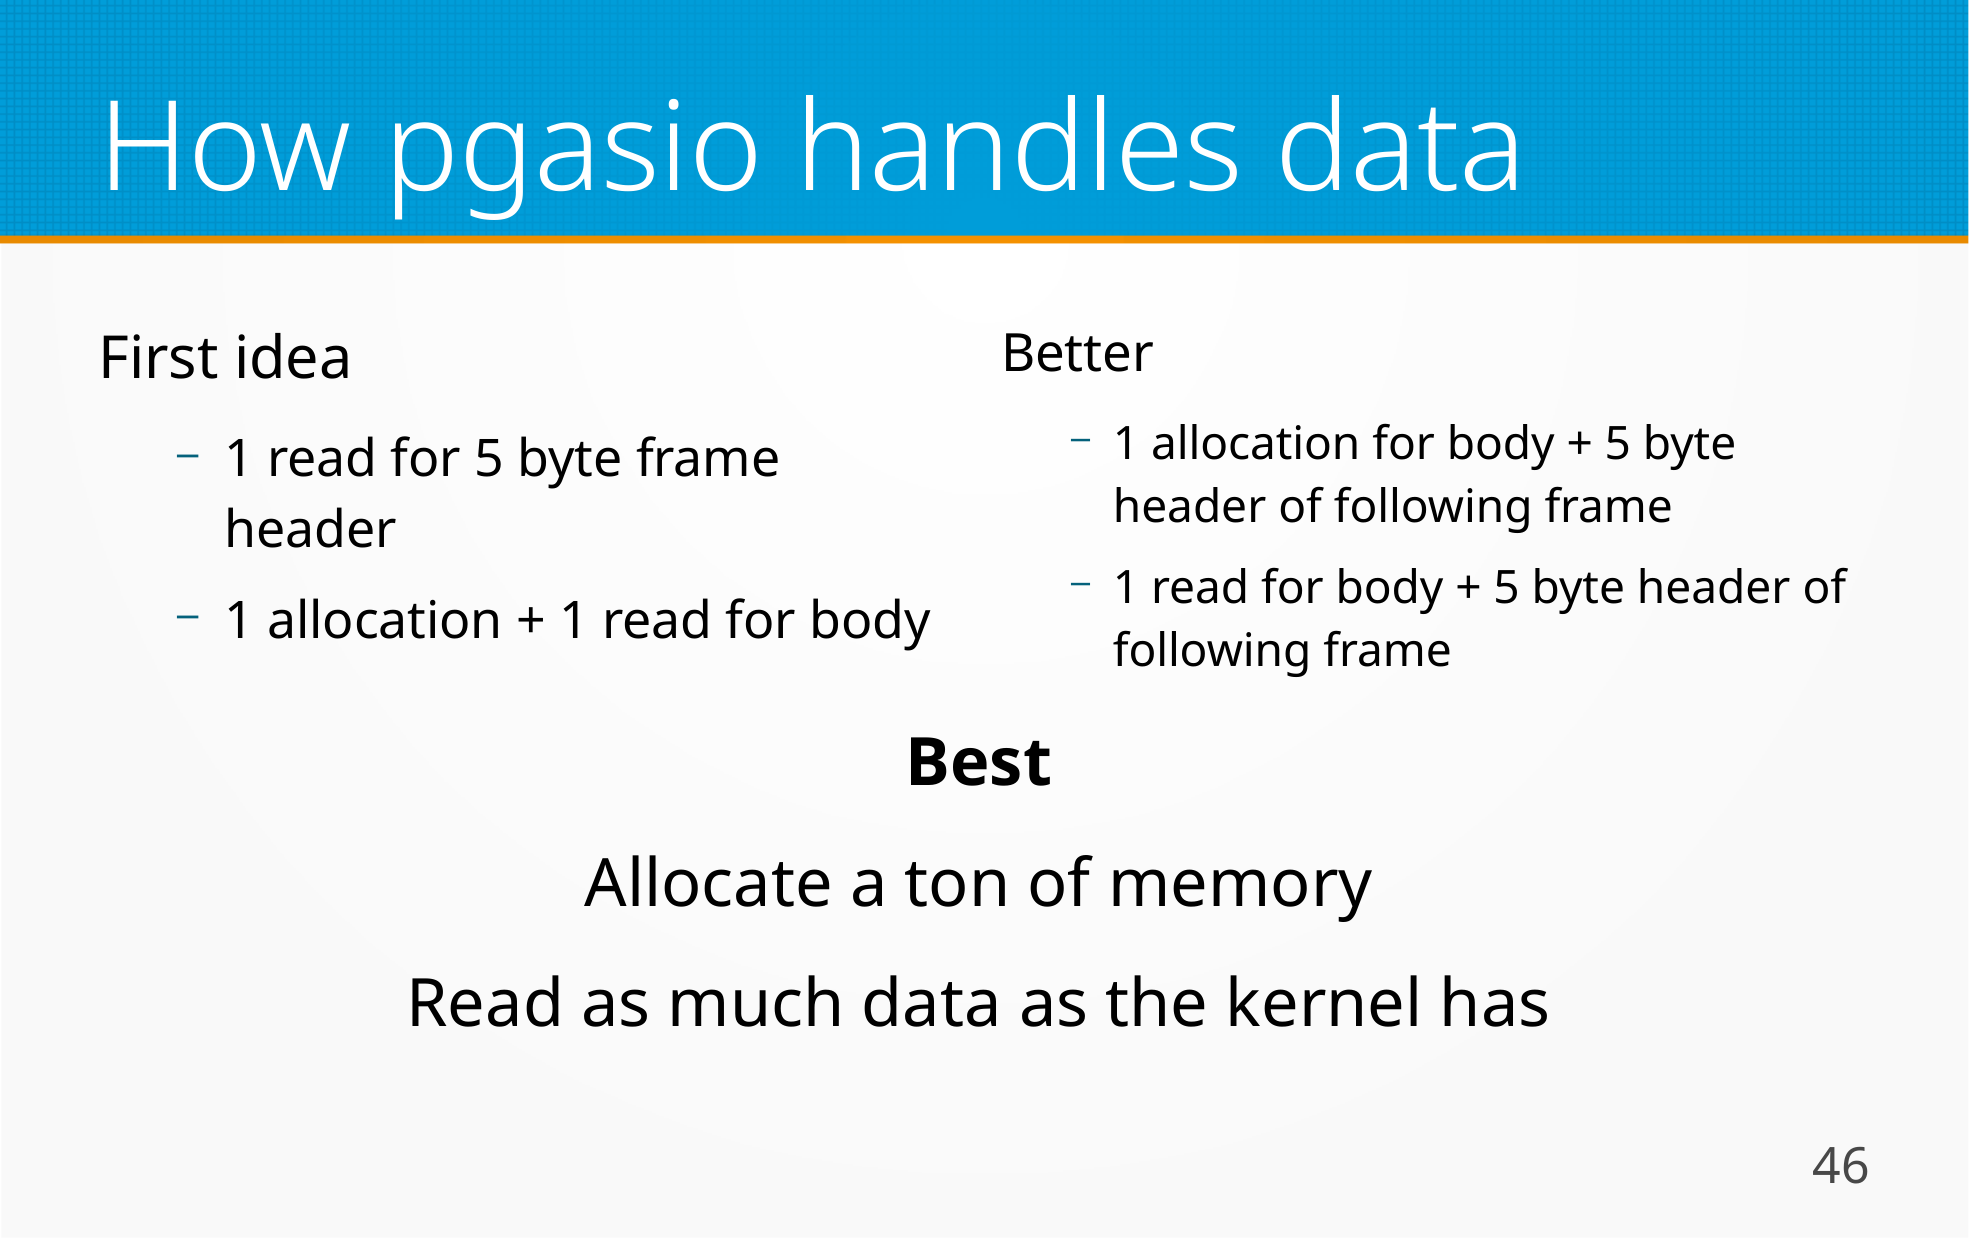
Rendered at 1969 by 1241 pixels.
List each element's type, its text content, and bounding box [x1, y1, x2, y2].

list First idea 1 read for 5 byte frame header 1 allocation + 1 read for body [98, 315, 958, 680]
list Best Allocate a ton of memory Read as much data as the kernel has [98, 714, 1861, 1080]
picture [0, 236, 1969, 1241]
title How pgasio handles data [98, 19, 1870, 227]
list Better 1 allocation for body + 5 byte header of following frame 1 read for body + 5 byte header of following frame [1001, 315, 1861, 680]
